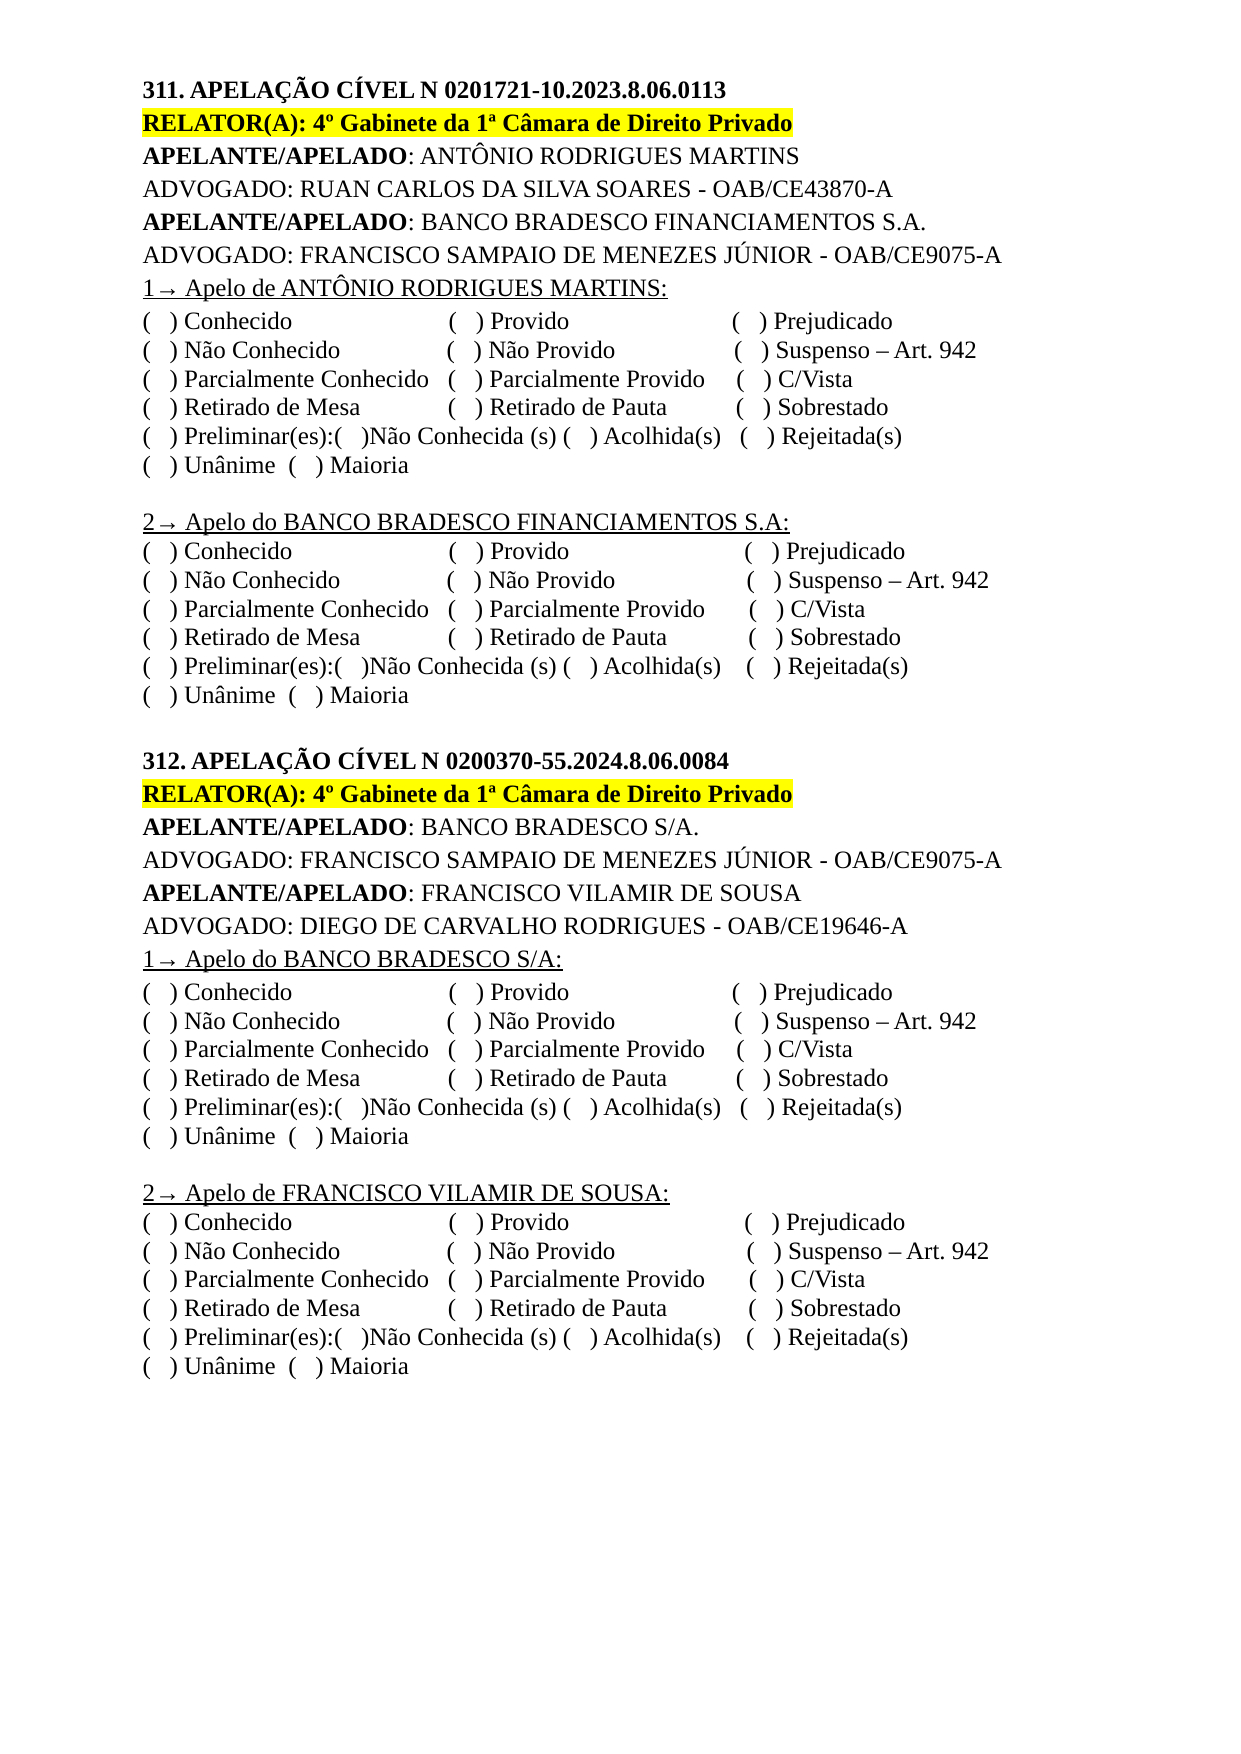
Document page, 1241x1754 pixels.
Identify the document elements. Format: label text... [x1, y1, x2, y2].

text ( ) Retirado de Mesa ( ) Retirado de Pauta ( ) Sobrestado [142, 1293, 1158, 1322]
text ( ) Não Conhecido ( ) Não Provido ( ) Suspenso – Art. 942 [142, 1236, 1158, 1264]
text ( ) Não Conhecido ( ) Não Provido ( ) Suspenso – Art. 942 [142, 1006, 1158, 1034]
text 2→ Apelo de FRANCISCO VILAMIR DE SOUSA: [142, 1178, 1141, 1207]
text ( ) Retirado de Mesa ( ) Retirado de Pauta ( ) Sobrestado [142, 392, 1158, 421]
text 312. APELAÇÃO CÍVEL N 0200370-55.2024.8.06.0084 RELATOR(A): 4º Gabinete da 1ª Câmara de Direito Privado APELANTE/APELADO: BANCO BRADESCO S/A. ADVOGADO: FRANCISCO SAMPAIO DE MENEZES JÚNIOR - OAB/CE9075-A APELANTE/APELADO: FRANCISCO VILAMIR DE SOUSA ADVOGADO: DIEGO DE CARVALHO RODRIGUES - OAB/CE19646-A 1→ Apelo do BANCO BRADESCO S/A: [142, 713, 1141, 973]
text ( ) Conhecido ( ) Provido ( ) Prejudicado [142, 536, 1141, 565]
text ( ) Retirado de Mesa ( ) Retirado de Pauta ( ) Sobrestado [142, 622, 1158, 651]
text ( ) Unânime ( ) Maioria [142, 1121, 1158, 1149]
text ( ) Parcialmente Conhecido ( ) Parcialmente Provido ( ) C/Vista [142, 1264, 1158, 1293]
text ( ) Unânime ( ) Maioria [142, 450, 1158, 479]
text 311. APELAÇÃO CÍVEL N 0201721-10.2023.8.06.0113 RELATOR(A): 4º Gabinete da 1ª Câmara de Direito Privado APELANTE/APELADO: ANTÔNIO RODRIGUES MARTINS ADVOGADO: RUAN CARLOS DA SILVA SOARES - OAB/CE43870-A APELANTE/APELADO: BANCO BRADESCO FINANCIAMENTOS S.A. ADVOGADO: FRANCISCO SAMPAIO DE MENEZES JÚNIOR - OAB/CE9075-A 1→ Apelo de ANTÔNIO RODRIGUES MARTINS: [142, 75, 1141, 302]
text ( ) Parcialmente Conhecido ( ) Parcialmente Provido ( ) C/Vista [142, 1034, 1158, 1063]
text ( ) Não Conhecido ( ) Não Provido ( ) Suspenso – Art. 942 [142, 565, 1158, 594]
text ( ) Preliminar(es):( )Não Conhecida (s) ( ) Acolhida(s) ( ) Rejeitada(s) [142, 421, 1158, 450]
text ( ) Conhecido ( ) Provido ( ) Prejudicado [142, 977, 1141, 1006]
text ( ) Preliminar(es):( )Não Conhecida (s) ( ) Acolhida(s) ( ) Rejeitada(s) [142, 651, 1158, 680]
text ( ) Conhecido ( ) Provido ( ) Prejudicado [142, 306, 1141, 335]
text ( ) Parcialmente Conhecido ( ) Parcialmente Provido ( ) C/Vista [142, 594, 1158, 622]
text ( ) Retirado de Mesa ( ) Retirado de Pauta ( ) Sobrestado [142, 1063, 1158, 1092]
text ( ) Parcialmente Conhecido ( ) Parcialmente Provido ( ) C/Vista [142, 364, 1158, 392]
text 2→ Apelo do BANCO BRADESCO FINANCIAMENTOS S.A: [142, 507, 1141, 536]
text ( ) Unânime ( ) Maioria [142, 680, 1141, 709]
text ( ) Unânime ( ) Maioria [142, 1351, 1141, 1379]
text ( ) Preliminar(es):( )Não Conhecida (s) ( ) Acolhida(s) ( ) Rejeitada(s) [142, 1092, 1158, 1121]
text ( ) Preliminar(es):( )Não Conhecida (s) ( ) Acolhida(s) ( ) Rejeitada(s) [142, 1322, 1158, 1351]
text ( ) Conhecido ( ) Provido ( ) Prejudicado [142, 1207, 1141, 1236]
text ( ) Não Conhecido ( ) Não Provido ( ) Suspenso – Art. 942 [142, 335, 1158, 364]
